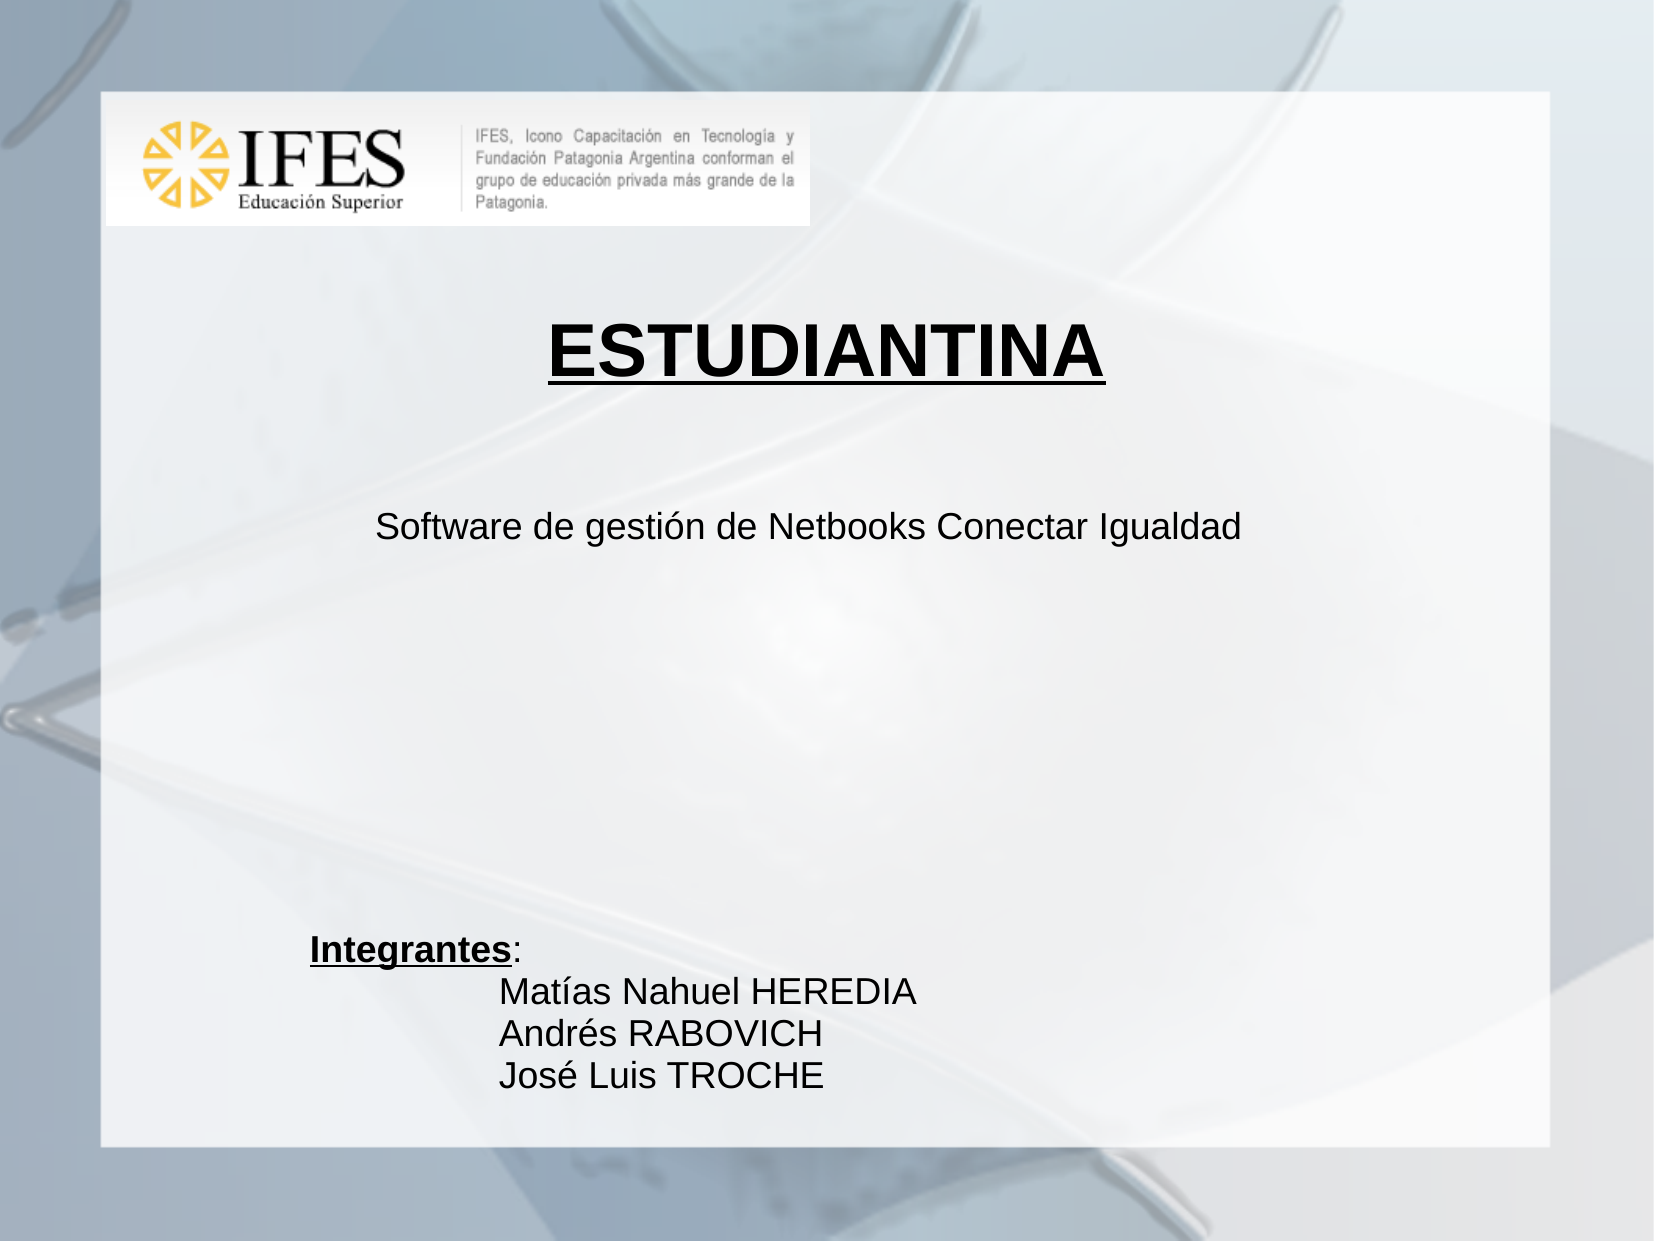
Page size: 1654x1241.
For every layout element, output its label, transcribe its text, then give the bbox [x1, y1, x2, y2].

text_box Integrantes: Matías Nahuel HEREDIA Andrés RABOVICH José Luis TROCHE [295, 921, 932, 1105]
text_box Software de gestión de Netbooks Conectar Igualdad [360, 498, 1306, 556]
text_box ESTUDIANTINA [177, 301, 1477, 400]
picture [0, 0, 1654, 1241]
